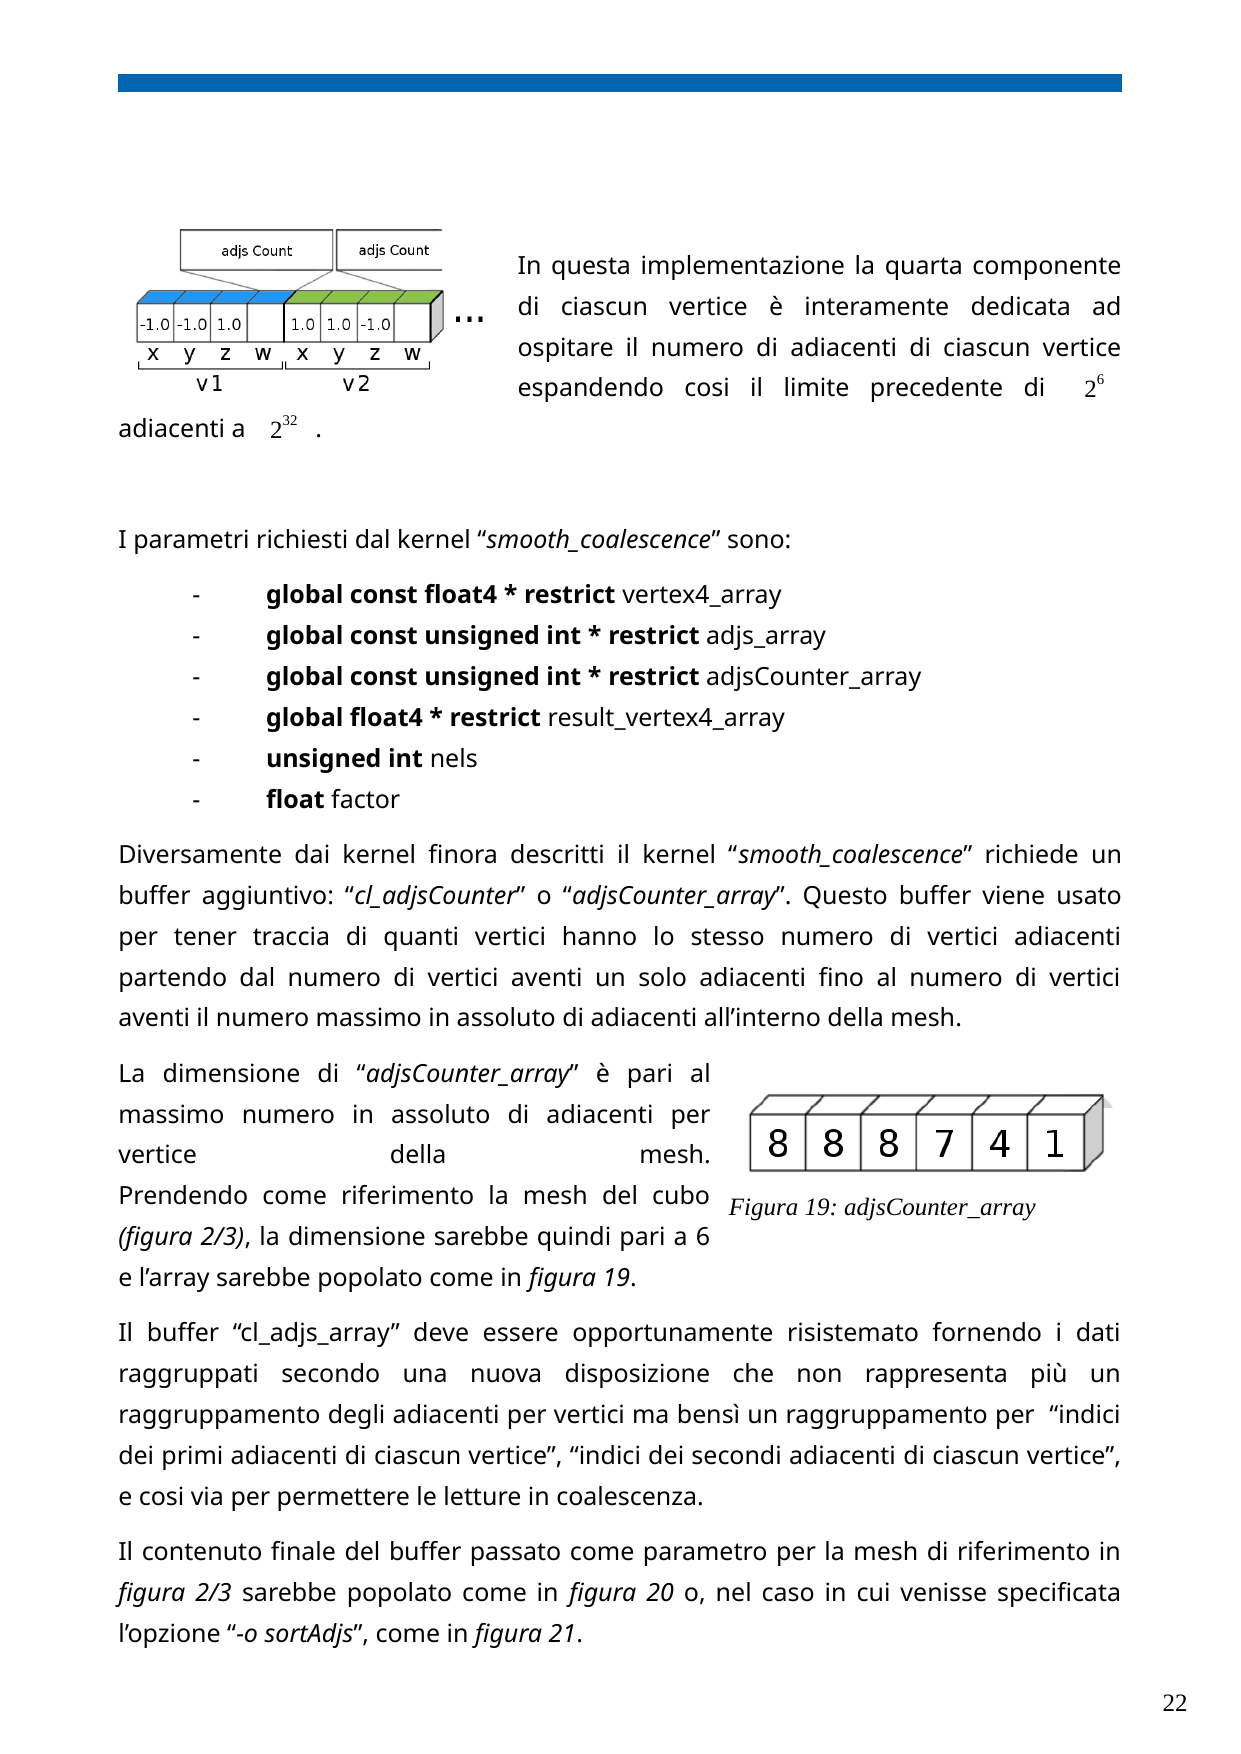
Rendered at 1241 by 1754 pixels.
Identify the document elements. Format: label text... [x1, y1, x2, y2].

picture [120, 212, 500, 409]
text Il buffer “cl_adjs_array” deve essere opportunamente risistemato fornendo i dati raggruppati secondo una nuova disposizione che non rappresenta più un raggruppamento degli adiacenti per vertici ma bensì un raggruppamento per “indici dei primi adiacenti di ciascun vertice”, “indici dei secondi adiacenti di ciascun vertice”, e cosi via per permettere le letture in coalescenza. [118, 1315, 1122, 1512]
text In questa implementazione la quarta componente di ciascun vertice è interamente dedicata ad ospitare il numero di adiacenti di ciascun vertice espandendo cosi il limite precedente di adiacenti a . [118, 207, 1122, 445]
picture [728, 1080, 1127, 1187]
text Il contenuto finale del buffer passato come parametro per la mesh di riferimento in figura 2/3 sarebbe popolato come in figura 20 o, nel caso in cui venisse specificata l’opzione “-o sortAdjs”, come in figura 21. [118, 1534, 1122, 1649]
text - global const float4 * restrict vertex4_array - global const unsigned int * restrict adjs_array - global const unsigned int * restrict adjsCounter_array - global float4 * restrict result_vertex4_array - unsigned int nels - float factor [118, 577, 1122, 815]
text Figura 19: adjsCounter_array [729, 1187, 1127, 1221]
text I parametri richiesti dal kernel “smooth_coalescence” sono: [118, 522, 1122, 556]
text Diversamente dai kernel finora descritti il kernel “smooth_coalescence” richiede un buffer aggiuntivo: “cl_adjsCounter” o “adjsCounter_array”. Questo buffer viene usato per tener traccia di quanti vertici hanno lo stesso numero di vertici adiacenti partendo dal numero di vertici aventi un solo adiacenti fino al numero di vertici aventi il numero massimo in assoluto di adiacenti all’interno della mesh. [118, 837, 1122, 1034]
text La dimensione di “adjsCounter_array” è pari al massimo numero in assoluto di adiacenti per vertice della mesh. Prendendo come riferimento la mesh del cubo (figura 2/3), la dimensione sarebbe quindi pari a 6 e l’array sarebbe popolato come in figura 19. [118, 1050, 1144, 1294]
